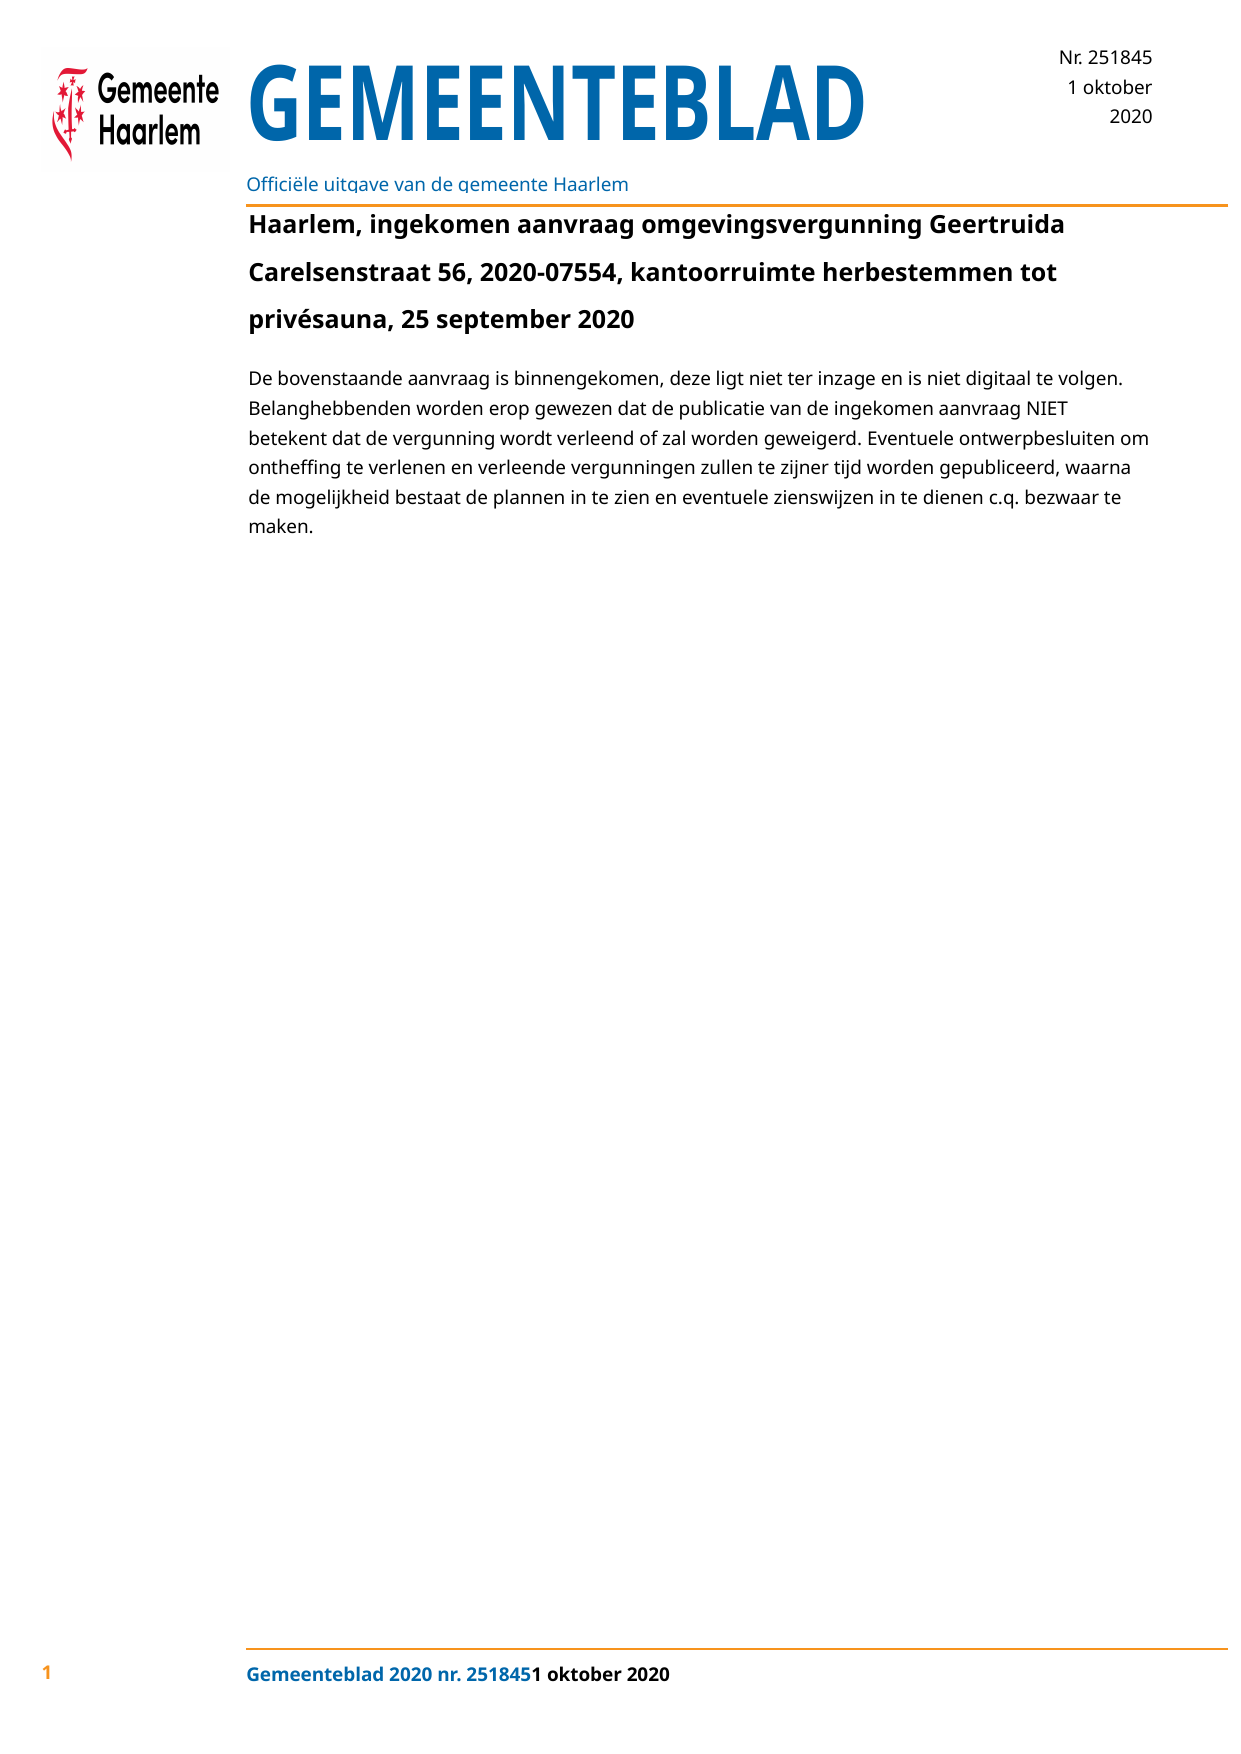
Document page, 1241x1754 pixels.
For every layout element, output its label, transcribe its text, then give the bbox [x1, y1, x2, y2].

picture [41, 47, 231, 172]
text De bovenstaande aanvraag is binnengekomen, deze ligt niet ter inzage en is niet digitaal te volgen. Belanghebbenden worden erop gewezen dat de publicatie van de ingekomen aanvraag NIET betekent dat de vergunning wordt verleend of zal worden geweigerd. Eventuele ontwerpbesluiten om ontheffing te verlenen en verleende vergunningen zullen te zijner tijd worden gepubliceerd, waarna de mogelijkheid bestaat de plannen in te zien en eventuele zienswijzen in te dienen c.q. bezwaar te maken. [248, 366, 1152, 539]
text Haarlem, ingekomen aanvraag omgevingsvergunning Geertruida Carelsenstraat 56, 2020-07554, kantoorruimte herbestemmen tot privésauna, 25 september 2020 [248, 207, 1152, 336]
